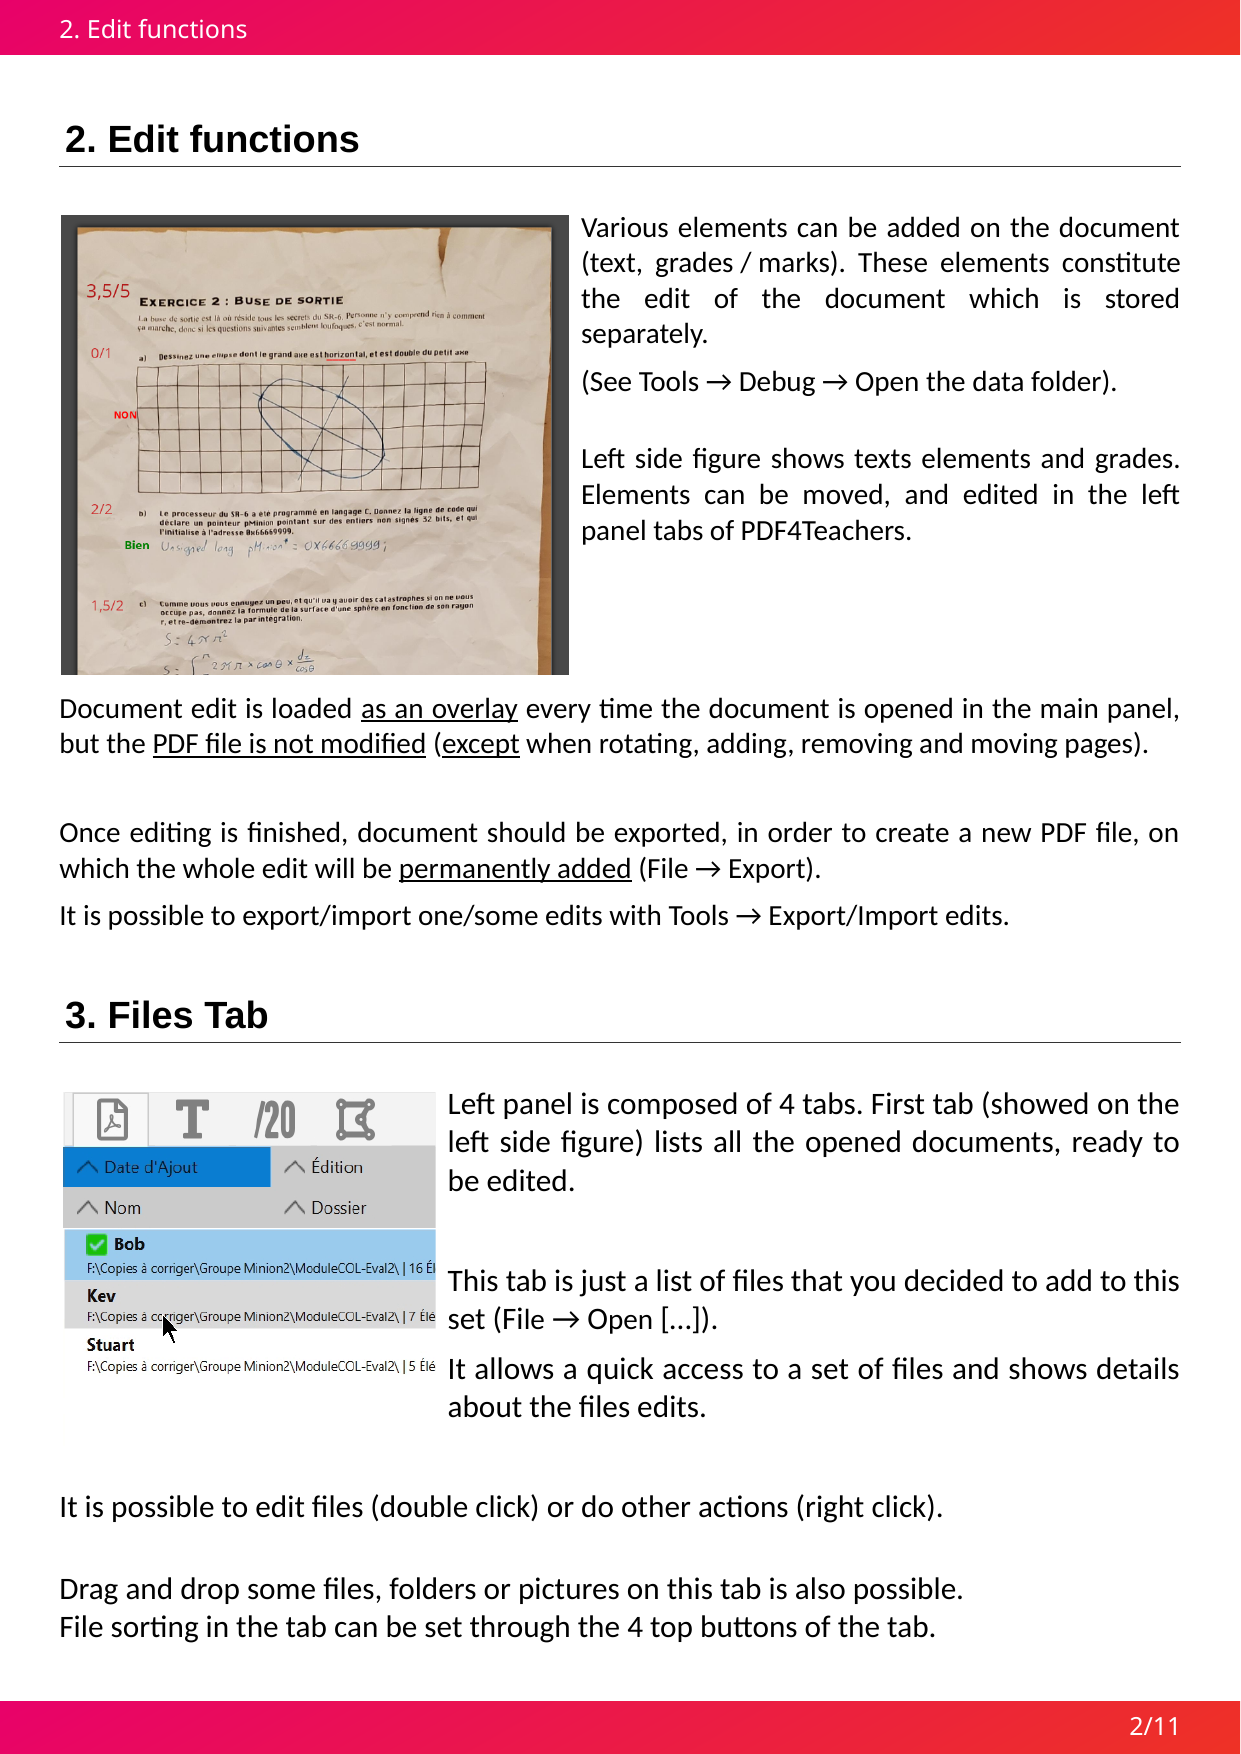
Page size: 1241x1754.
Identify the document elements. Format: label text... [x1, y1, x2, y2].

text Document edit is loaded as an overlay every time the document is opened in the main panel, but the PDF file is not modified (except when rotating, adding, removing and moving pages). [59, 690, 1181, 761]
text It allows a quick access to a set of files and shows details about the files edits. [71, 1349, 1181, 1425]
text File sorting in the tab can be set through the 4 top buttons of the tab. [59, 1607, 1181, 1645]
text Left panel is composed of 4 tabs. First tab (showed on the left side figure) lists all the opened documents, ready to be edited. [71, 1084, 1181, 1199]
text It is possible to edit files (double click) or do other actions (right click). [59, 1487, 1181, 1525]
text This tab is just a list of files that you decided to add to this set (File → Open […]). [71, 1261, 1181, 1337]
subtitle Edit functions [59, 111, 1181, 166]
subtitle Files Tab [59, 987, 1181, 1042]
text (See Tools → Debug → Open the data folder). [569, 363, 1181, 399]
text Various elements can be added on the document (text, grades / marks). These elements constitute the edit of the document which is stored separately. [71, 209, 1181, 351]
picture [61, 215, 569, 675]
text Once editing is finished, document should be exported, in order to create a new PDF file, on which the whole edit will be permanently added (File → Export). [59, 814, 1181, 886]
text Drag and drop some files, folders or pictures on this tab is also possible. [59, 1569, 1181, 1607]
text Left side figure shows texts elements and grades. Elements can be moved, and edited in the left panel tabs of PDF4Teachers. [569, 440, 1181, 547]
text It is possible to export/import one/some edits with Tools → Export/Import edits. [59, 897, 1181, 933]
